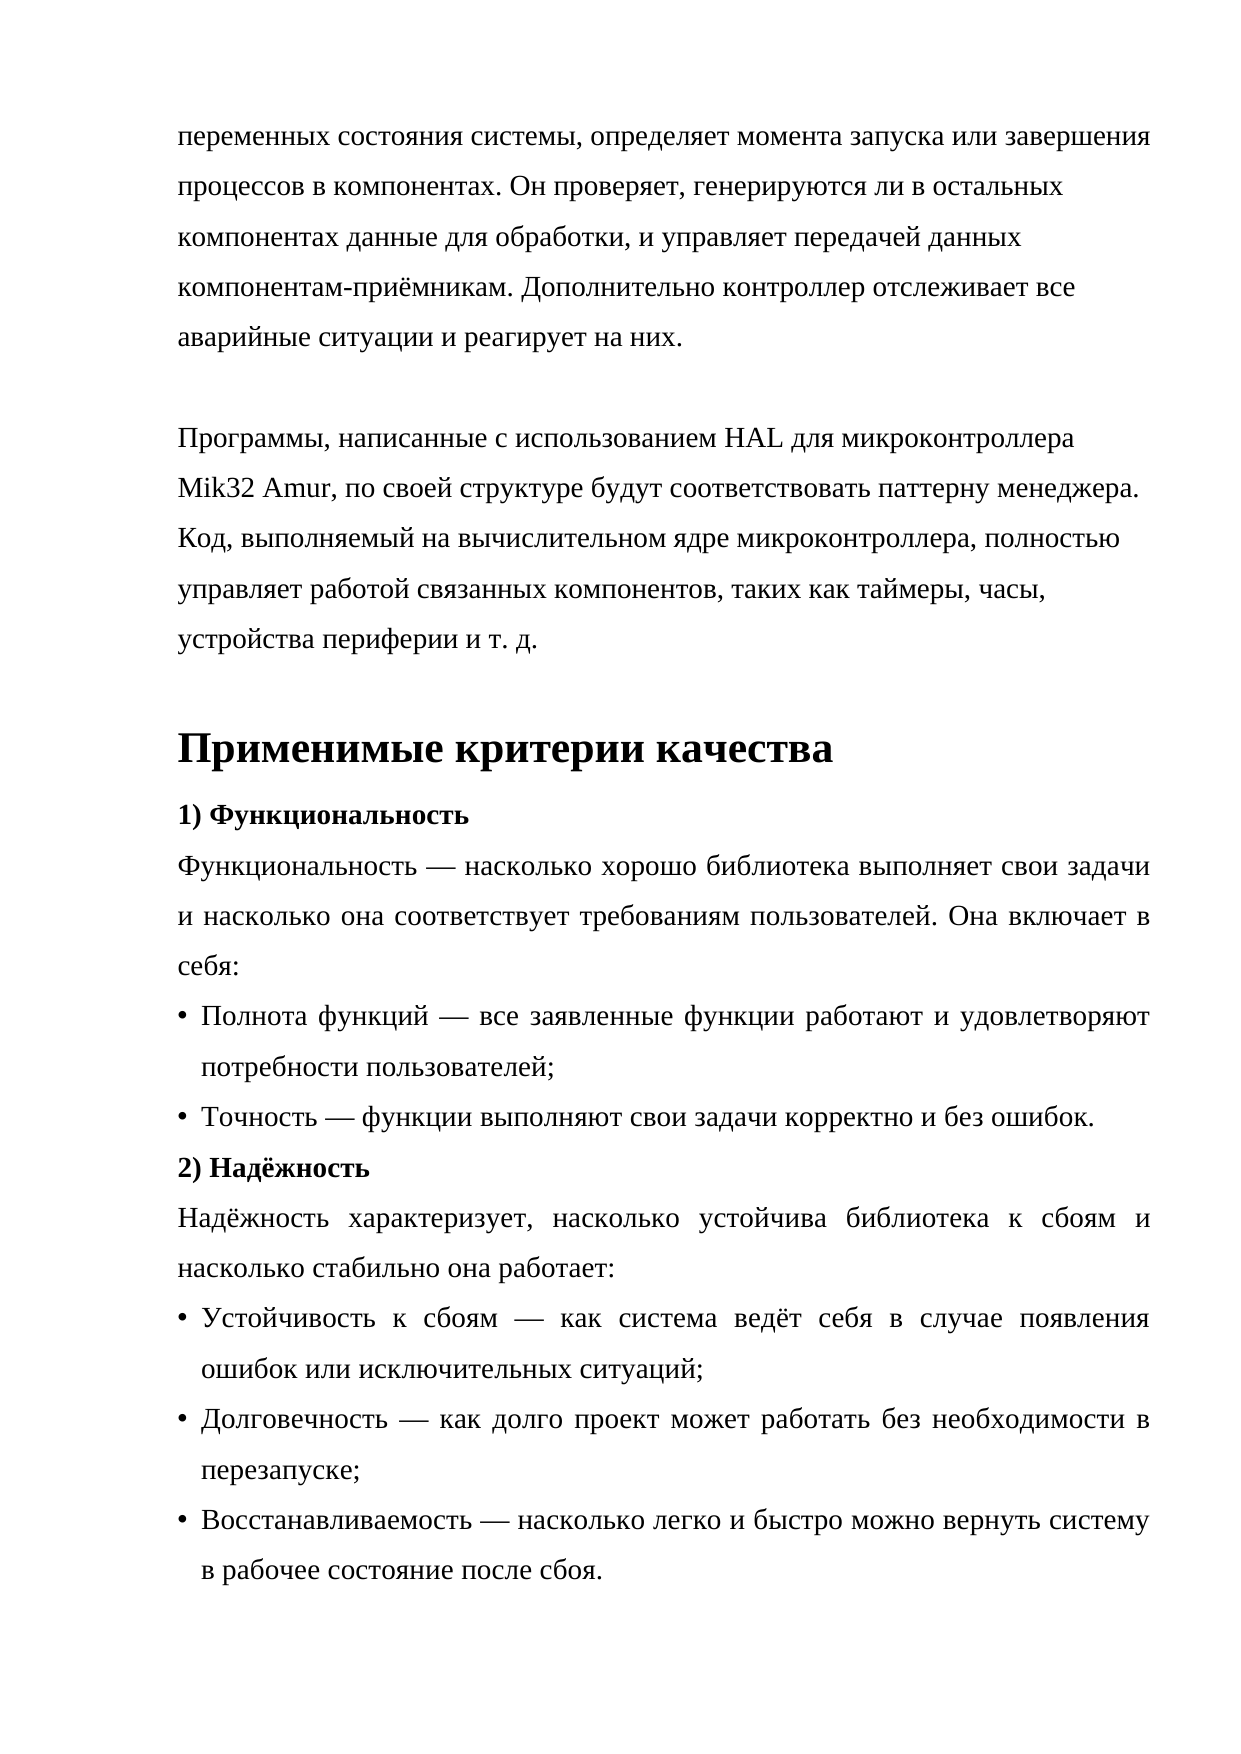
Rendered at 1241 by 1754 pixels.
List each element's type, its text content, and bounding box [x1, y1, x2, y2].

text Применимые критерии качества [177, 722, 1152, 772]
text переменных состояния системы, определяет момента запуска или завершения процессов в компонентах. Он проверяет, генерируются ли в остальных компонентах данные для обработки, и управляет передачей данных компонентам-приёмникам. Дополнительно контроллер отслеживает все аварийные ситуации и реагирует на них. [177, 118, 1152, 353]
list Точность — функции выполняют свои задачи корректно и без ошибок. [177, 1099, 1152, 1133]
list Устойчивость к сбоям — как система ведёт себя в случае появления ошибок или исключительных ситуаций; [177, 1301, 1152, 1384]
list Восстанавливаемость — насколько легко и быстро можно вернуть систему в рабочее состояние после сбоя. [177, 1502, 1152, 1586]
list Полнота функций — все заявленные функции работают и удовлетворяют потребности пользователей; [177, 998, 1152, 1082]
text Программы, написанные с использованием HAL для микроконтроллера Mik32 Amur, по своей структуре будут соответствовать паттерну менеджера. Код, выполняемый на вычислительном ядре микроконтроллера, полностью управляет работой связанных компонентов, таких как таймеры, часы, устройства периферии и т. д. [177, 420, 1152, 655]
text 1) Функциональность [177, 797, 1152, 831]
text Надёжность характеризует, насколько устойчива библиотека к сбоям и насколько стабильно она работает: [177, 1200, 1152, 1284]
text 2) Надёжность [177, 1150, 1152, 1183]
text Функциональность — насколько хорошо библиотека выполняет свои задачи и насколько она соответствует требованиям пользователей. Она включает в себя: [177, 848, 1152, 982]
list Долговечность — как долго проект может работать без необходимости в перезапуске; [177, 1401, 1152, 1485]
